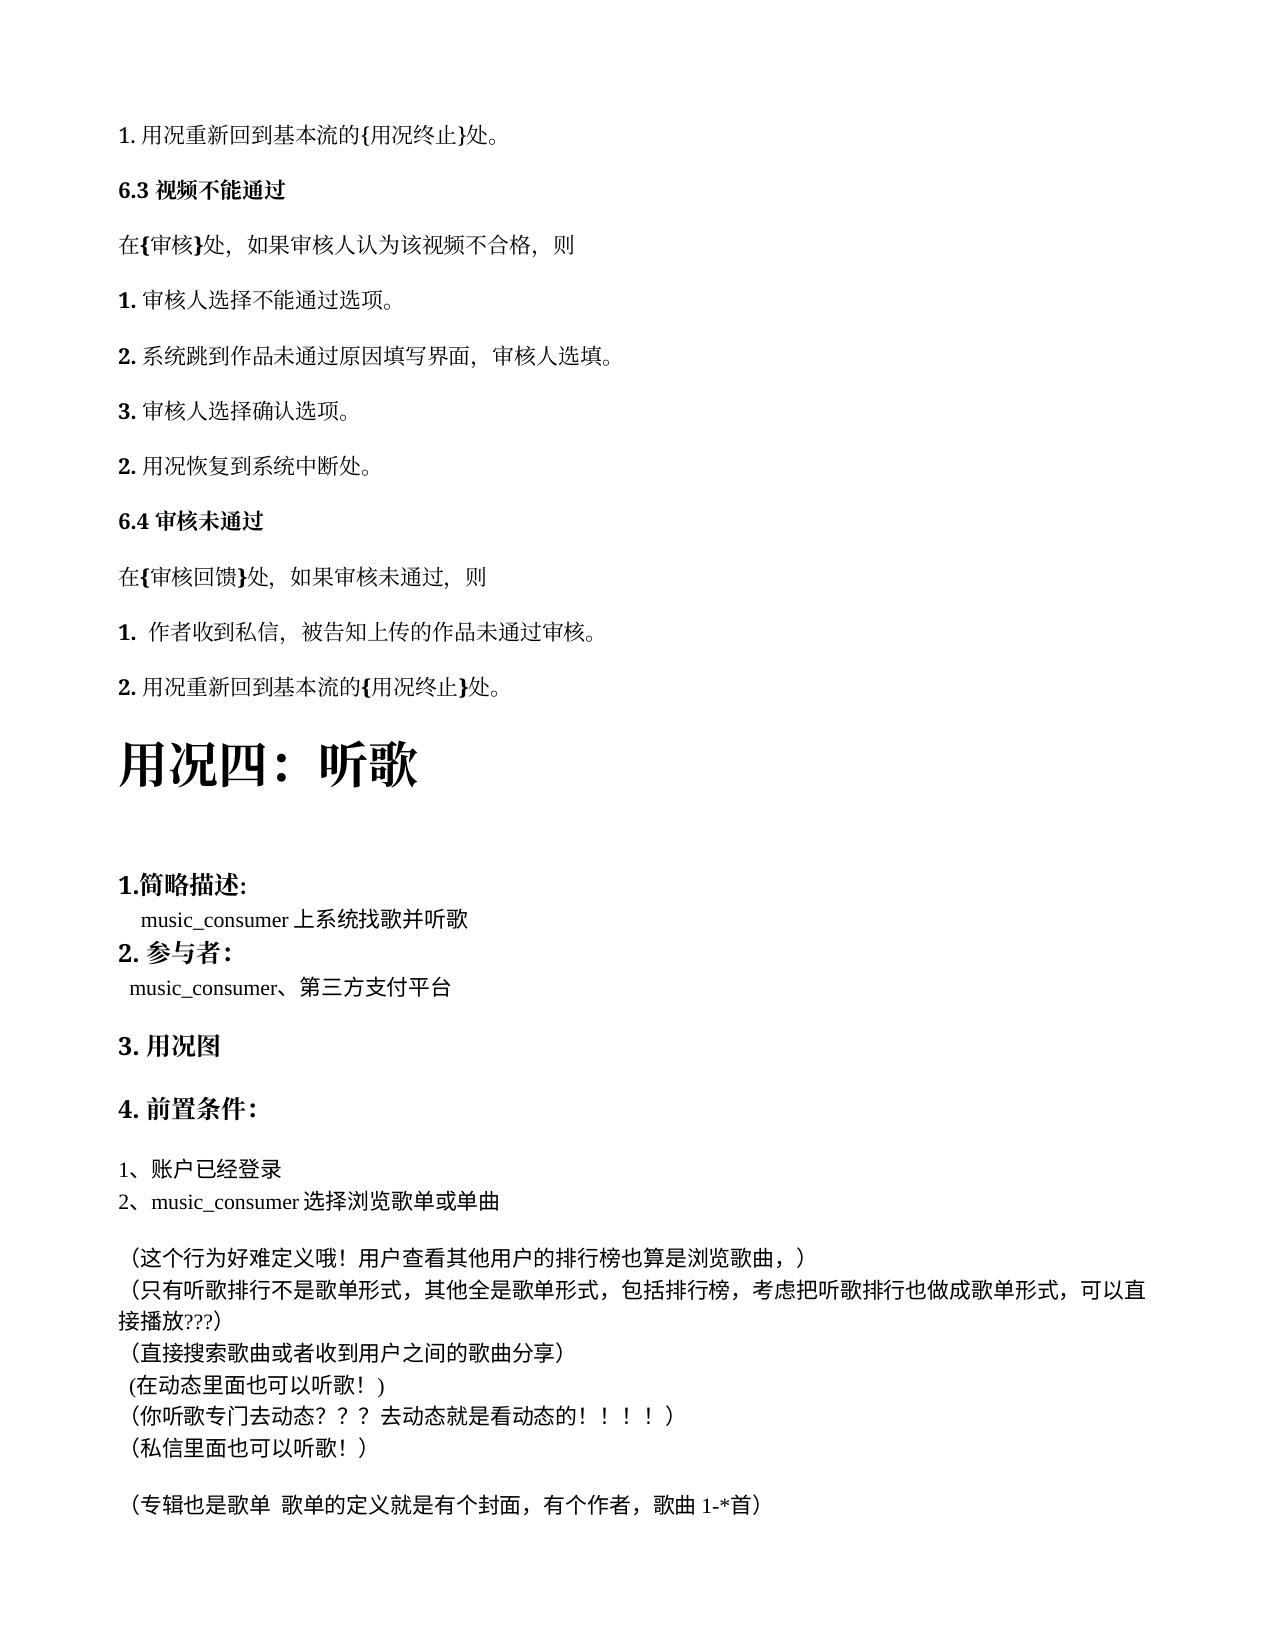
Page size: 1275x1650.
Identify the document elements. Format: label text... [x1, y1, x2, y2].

text music_consumer、第三方支付平台 [118, 969, 1157, 1001]
text 1. 用况重新回到基本流的{用况终止}处。 [118, 118, 1157, 150]
text 2. 参与者： [118, 933, 1157, 969]
text 1.简略描述: [118, 866, 1157, 902]
text 2. 用况重新回到基本流的{用况终止}处。 [118, 670, 1157, 702]
text (在动态里面也可以听歌！) [118, 1368, 1157, 1399]
text 用况四：听歌 [118, 725, 1157, 797]
text （你听歌专门去动态？？？去动态就是看动态的！！！！） [118, 1399, 1157, 1431]
text 2、music_consumer选择浏览歌单或单曲 [118, 1184, 1157, 1216]
text 1、账户已经登录 [118, 1152, 1157, 1184]
text 1. 审核人选择不能通过选项。 [118, 284, 1157, 315]
text 6.3 视频不能通过 [118, 173, 1157, 205]
text 在{审核回馈}处，如果审核未通过，则 [118, 560, 1157, 591]
text 1. 作者收到私信，被告知上传的作品未通过审核。 [118, 615, 1157, 647]
text 2. 用况恢复到系统中断处。 [118, 449, 1157, 481]
text （只有听歌排行不是歌单形式，其他全是歌单形式，包括排行榜，考虑把听歌排行也做成歌单形式，可以直接播放???） [118, 1273, 1157, 1336]
text 在{审核}处，如果审核人认为该视频不合格，则 [118, 228, 1157, 260]
text 6.4 审核未通过 [118, 504, 1157, 536]
text （专辑也是歌单 歌单的定义就是有个封面，有个作者，歌曲1-*首） [118, 1488, 1157, 1519]
text 3. 审核人选择确认选项。 [118, 394, 1157, 426]
text 2. 系统跳到作品未通过原因填写界面，审核人选填。 [118, 339, 1157, 371]
text music_consumer上系统找歌并听歌 [118, 902, 1157, 933]
text （直接搜索歌曲或者收到用户之间的歌曲分享） [118, 1336, 1157, 1368]
text 4. 前置条件： [118, 1089, 1157, 1125]
text （这个行为好难定义哦！用户查看其他用户的排行榜也算是浏览歌曲，） [118, 1241, 1157, 1273]
text 3. 用况图 [118, 1026, 1157, 1062]
text （私信里面也可以听歌！） [118, 1431, 1157, 1463]
